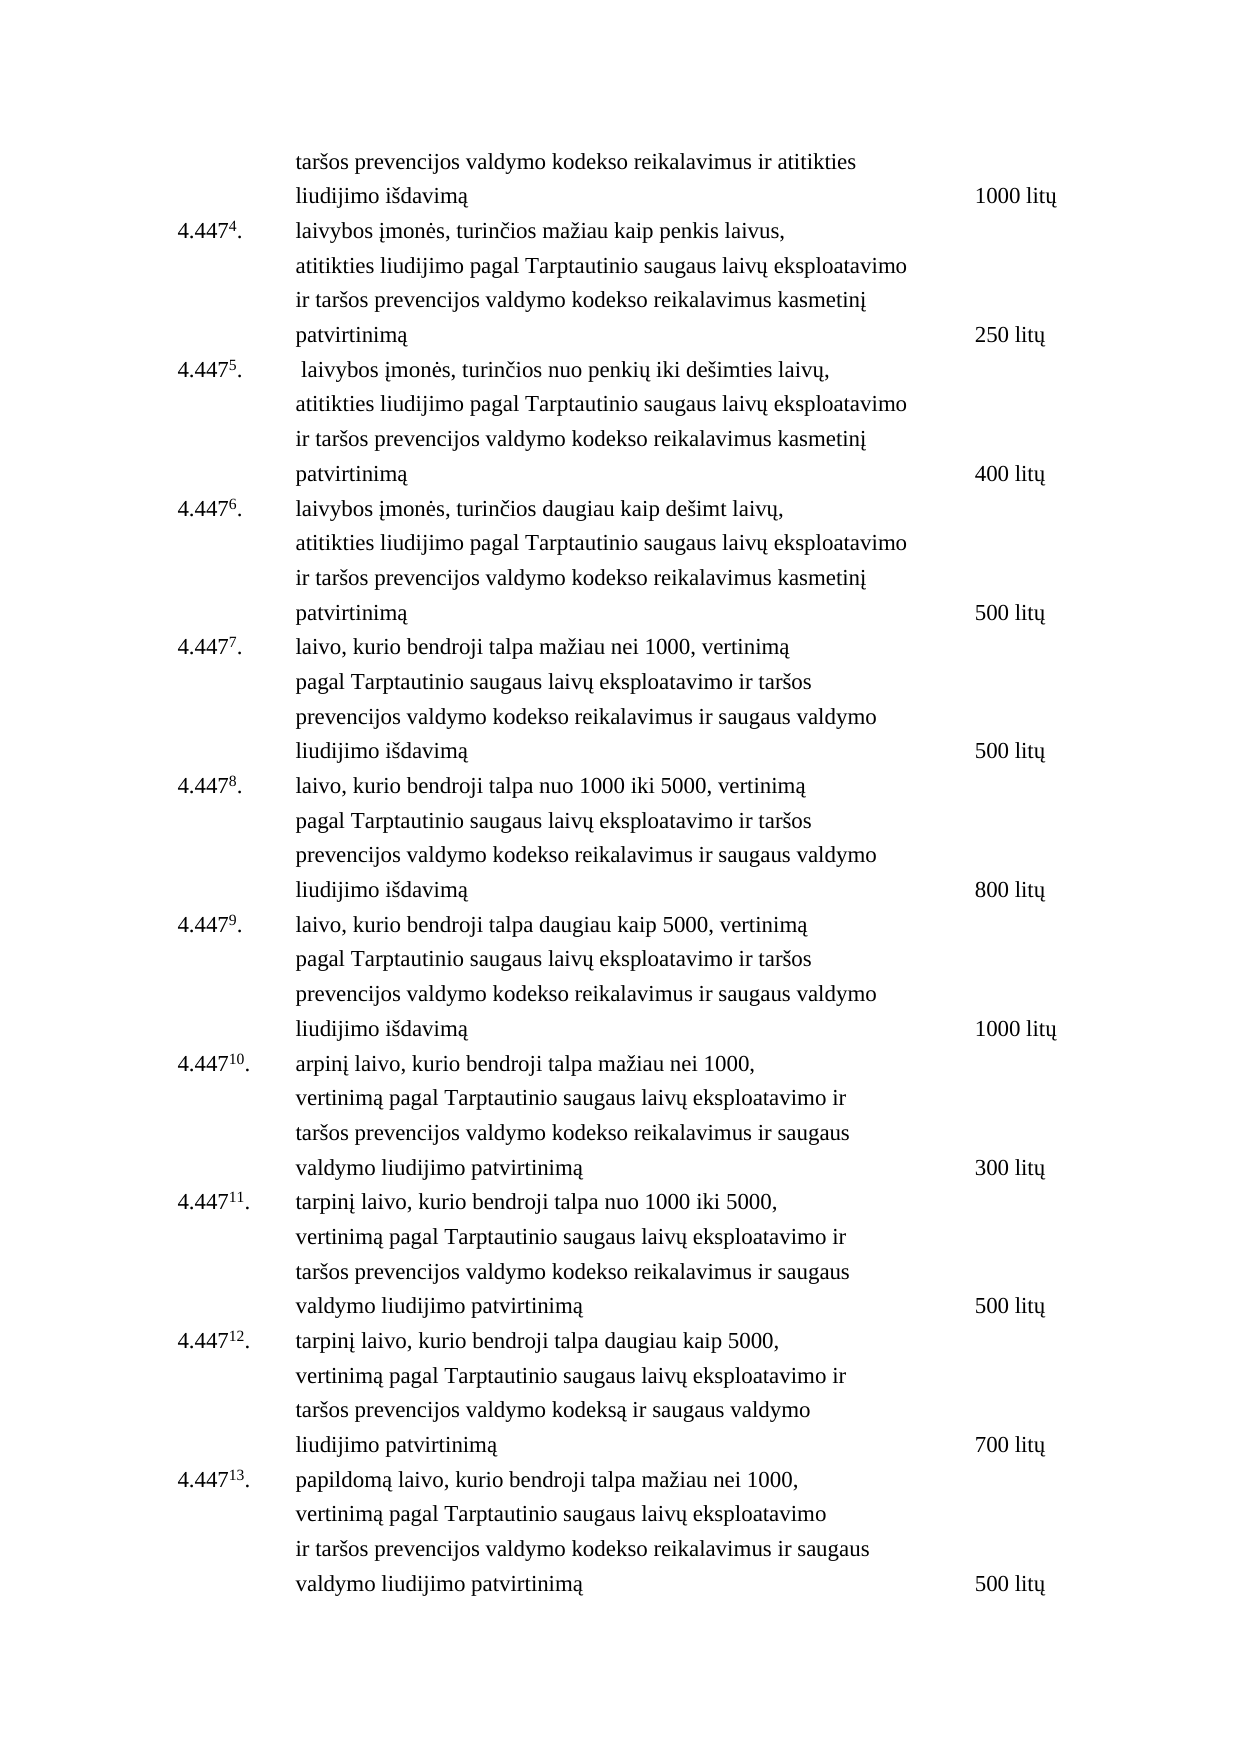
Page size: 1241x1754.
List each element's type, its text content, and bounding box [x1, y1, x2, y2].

text valdymo liudijimo patvirtinimą 300 litų [295, 1154, 1122, 1180]
text ir taršos prevencijos valdymo kodekso reikalavimus kasmetinį [295, 564, 1122, 590]
text 4.44712. tarpinį laivo, kurio bendroji talpa daugiau kaip 5000, [177, 1327, 1122, 1353]
text valdymo liudijimo patvirtinimą 500 litų [295, 1292, 1122, 1319]
text taršos prevencijos valdymo kodekso reikalavimus ir saugaus [295, 1119, 1122, 1145]
text pagal Tarptautinio saugaus laivų eksploatavimo ir taršos [295, 946, 1122, 972]
text prevencijos valdymo kodekso reikalavimus ir saugaus valdymo [295, 980, 1122, 1007]
text 4.44711. tarpinį laivo, kurio bendroji talpa nuo 1000 iki 5000, [177, 1188, 1122, 1215]
text liudijimo išdavimą 1000 litų [295, 182, 1122, 209]
text vertinimą pagal Tarptautinio saugaus laivų eksploatavimo [295, 1501, 1122, 1527]
text ir taršos prevencijos valdymo kodekso reikalavimus kasmetinį [295, 286, 1122, 313]
text pagal Tarptautinio saugaus laivų eksploatavimo ir taršos [295, 668, 1122, 694]
text liudijimo išdavimą 500 litų [295, 737, 1122, 764]
text taršos prevencijos valdymo kodekso reikalavimus ir atitikties [295, 148, 1122, 174]
text 4.4478. laivo, kurio bendroji talpa nuo 1000 iki 5000, vertinimą [177, 772, 1122, 798]
text ir taršos prevencijos valdymo kodekso reikalavimus ir saugaus [295, 1535, 1122, 1562]
text vertinimą pagal Tarptautinio saugaus laivų eksploatavimo ir [295, 1223, 1122, 1249]
text 4.4479. laivo, kurio bendroji talpa daugiau kaip 5000, vertinimą [177, 911, 1122, 937]
text liudijimo išdavimą 800 litų [295, 876, 1122, 902]
text patvirtinimą 500 litų [295, 599, 1122, 625]
text liudijimo patvirtinimą 700 litų [295, 1431, 1122, 1457]
text taršos prevencijos valdymo kodekso reikalavimus ir saugaus [295, 1258, 1122, 1284]
text atitikties liudijimo pagal Tarptautinio saugaus laivų eksploatavimo [295, 391, 1122, 417]
text atitikties liudijimo pagal Tarptautinio saugaus laivų eksploatavimo [295, 529, 1122, 556]
text 4.4476. laivybos įmonės, turinčios daugiau kaip dešimt laivų, [177, 494, 1122, 521]
text 4.4474. laivybos įmonės, turinčios mažiau kaip penkis laivus, [177, 217, 1122, 243]
text atitikties liudijimo pagal Tarptautinio saugaus laivų eksploatavimo [295, 252, 1122, 278]
text 4.4477. laivo, kurio bendroji talpa mažiau nei 1000, vertinimą [177, 633, 1122, 660]
text patvirtinimą 400 litų [295, 460, 1122, 486]
text vertinimą pagal Tarptautinio saugaus laivų eksploatavimo ir [295, 1362, 1122, 1388]
text prevencijos valdymo kodekso reikalavimus ir saugaus valdymo [295, 841, 1122, 868]
text ir taršos prevencijos valdymo kodekso reikalavimus kasmetinį [295, 425, 1122, 452]
text patvirtinimą 250 litų [295, 321, 1122, 347]
text liudijimo išdavimą 1000 litų [295, 1015, 1122, 1041]
text 4.44713. papildomą laivo, kurio bendroji talpa mažiau nei 1000, [177, 1466, 1122, 1492]
text prevencijos valdymo kodekso reikalavimus ir saugaus valdymo [295, 703, 1122, 729]
text 4.44710. arpinį laivo, kurio bendroji talpa mažiau nei 1000, [177, 1049, 1122, 1076]
text 4.4475. laivybos įmonės, turinčios nuo penkių iki dešimties laivų, [177, 356, 1122, 382]
text taršos prevencijos valdymo kodeksą ir saugaus valdymo [295, 1396, 1122, 1423]
text pagal Tarptautinio saugaus laivų eksploatavimo ir taršos [295, 807, 1122, 833]
text vertinimą pagal Tarptautinio saugaus laivų eksploatavimo ir [295, 1084, 1122, 1111]
text valdymo liudijimo patvirtinimą 500 litų [295, 1570, 1122, 1596]
